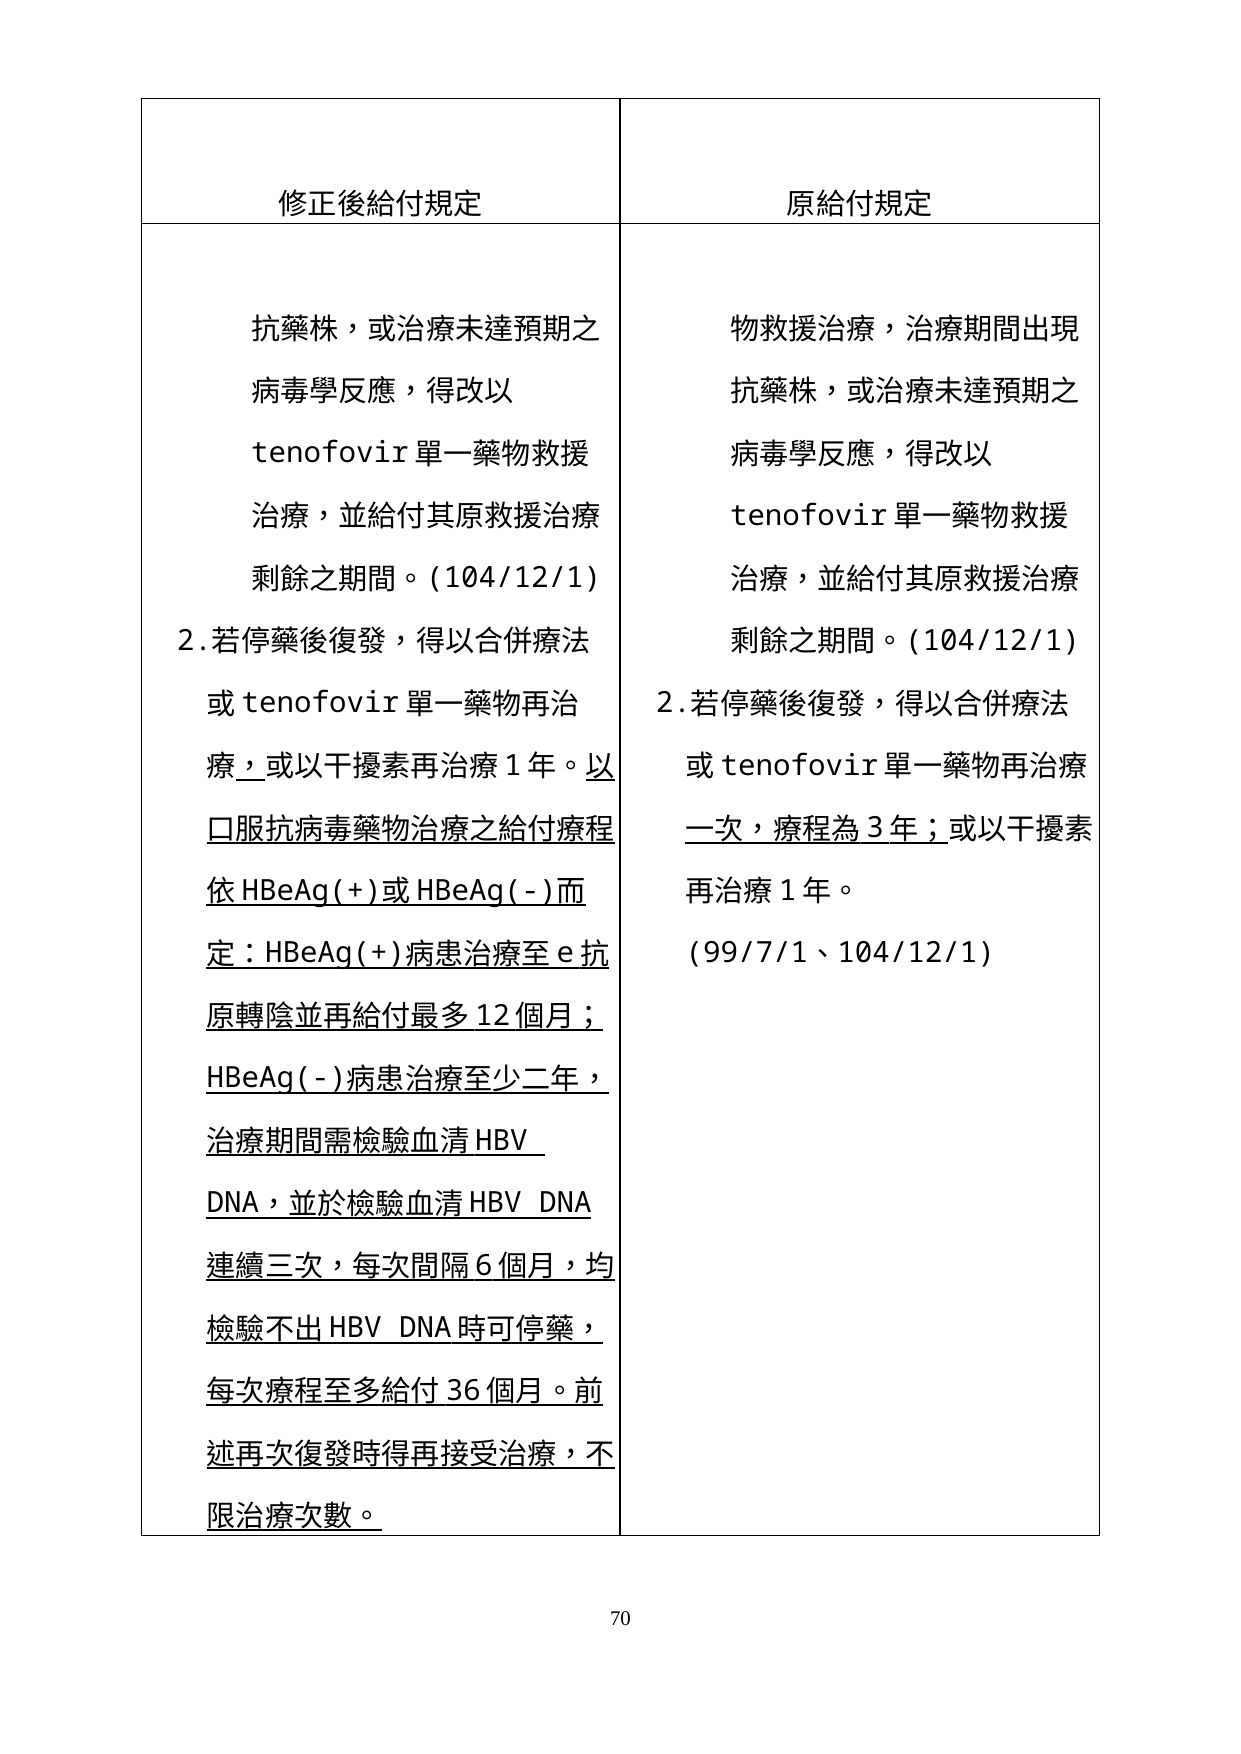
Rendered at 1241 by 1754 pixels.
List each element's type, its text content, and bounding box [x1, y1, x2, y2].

table_cell 抗藥株，或治療未達預期之病毒學反應，得改以tenofovir單一藥物救援治療，並給付其原救援治療剩餘之期間。(104/12/1) 2.若停藥後復發，得以合併療法或tenofovir單一藥物再治療，或以干擾素再治療1年。以口服抗病毒藥物治療之給付療程依HBeAg(+)或HBeAg(-)而定：HBeAg(+)病患治療至e抗原轉陰並再給付最多12個月；HBeAg(-)病患治療至少二年，治療期間需檢驗血清HBV DNA，並於檢驗血清HBV DNA連續三次，每次間隔6個月，均檢驗不出HBV DNA時可停藥，每次療程至多給付36個月。前述再次復發時得再接受治療，不限治療次數。 [142, 224, 619, 1535]
table_cell 物救援治療，治療期間出現抗藥株，或治療未達預期之病毒學反應，得改以tenofovir單一藥物救援治療，並給付其原救援治療剩餘之期間。(104/12/1) 2.若停藥後復發，得以合併療法或tenofovir單一藥物再治療一次，療程為3年；或以干擾素再治療1年。(99/7/1、104/12/1) [621, 224, 1099, 1535]
table_header 原給付規定 [621, 99, 1099, 222]
table_header 修正後給付規定 [142, 99, 619, 222]
